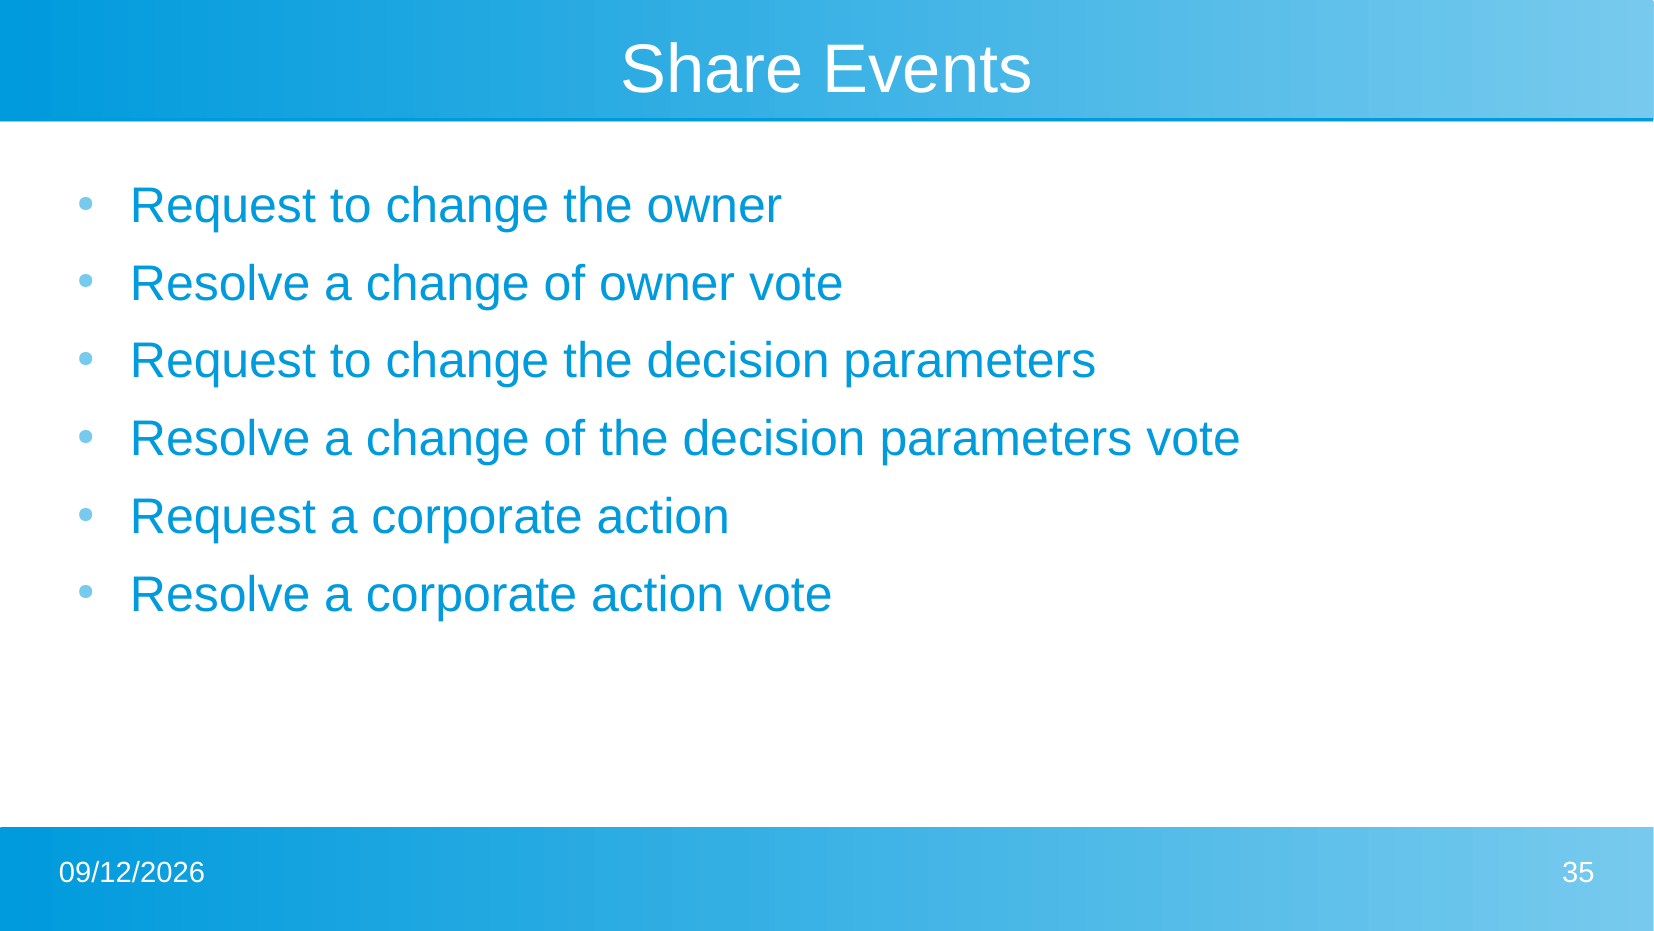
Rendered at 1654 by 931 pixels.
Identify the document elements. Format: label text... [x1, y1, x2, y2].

title Share Events [59, 29, 1595, 108]
list Request to change the owner Resolve a change of owner vote Request to change the decision parameters Resolve a change of the decision parameters vote Request a corporate action Resolve a corporate action vote [59, 177, 1595, 768]
